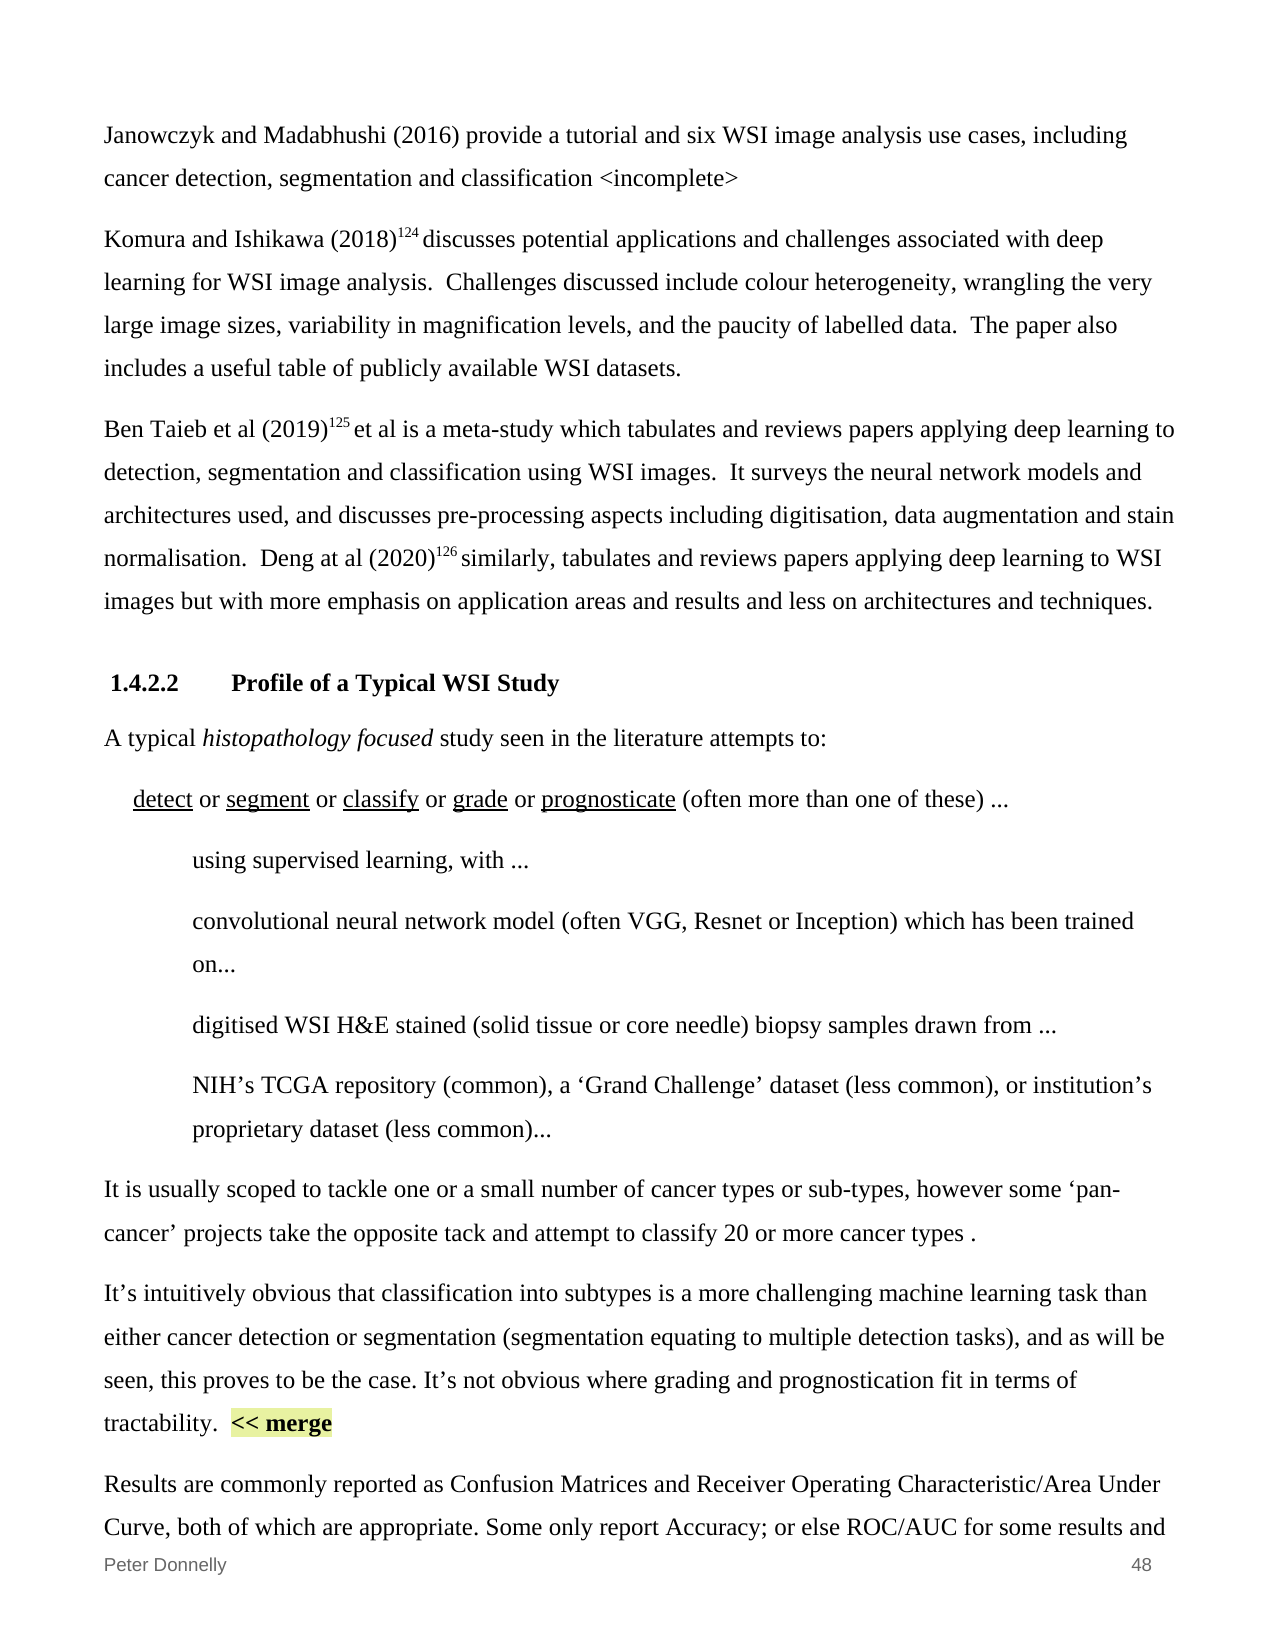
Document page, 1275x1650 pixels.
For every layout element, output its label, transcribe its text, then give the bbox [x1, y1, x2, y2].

text Komura and Ishikawa (2018) discusses potential applications and challenges associated with deep learning for WSI image analysis. Challenges discussed include colour heterogeneity, wrangling the very large image sizes, variability in magnification levels, and the paucity of labelled data. The paper also includes a useful table of publicly available WSI datasets. [103, 224, 1181, 382]
text convolutional neural network model (often VGG, Resnet or Inception) which has been trained on... [192, 906, 1181, 978]
text Results are commonly reported as Confusion Matrices and Receiver Operating Characteristic/Area Under Curve, both of which are appropriate. Some only report Accuracy; or else ROC/AUC for some results and [103, 1469, 1181, 1541]
text NIH’s TCGA repository (common), a ‘Grand Challenge’ dataset (less common), or institution’s proprietary dataset (less common)... [192, 1071, 1181, 1142]
text It’s intuitively obvious that classification into subtypes is a more challenging machine learning task than either cancer detection or segmentation (segmentation equating to multiple detection tasks), and as will be seen, this proves to be the case. It’s not obvious where grading and prognostication fit in terms of tractability. << merge [103, 1278, 1181, 1437]
text Janowczyk and Madabhushi (2016) provide a tutorial and six WSI image analysis use cases, including cancer detection, segmentation and classification <incomplete> [103, 120, 1181, 192]
subtitle Profile of a Typical WSI Study [103, 668, 1181, 697]
text A typical histopathology focused study seen in the literature attempts to: [103, 723, 1181, 752]
text detect or segment or classify or grade or prognosticate (often more than one of these) ... [133, 784, 1181, 813]
text digitised WSI H&E stained (solid tissue or core needle) biopsy samples drawn from ... [192, 1010, 1181, 1038]
text It is usually scoped to tackle one or a small number of cancer types or sub-types, however some ‘pan-cancer’ projects take the opposite tack and attempt to classify 20 or more cancer types . [103, 1174, 1181, 1246]
text Ben Taieb et al (2019) et al is a meta-study which tabulates and reviews papers applying deep learning to detection, segmentation and classification using WSI images. It surveys the neural network models and architectures used, and discusses pre-processing aspects including digitisation, data augmentation and stain normalisation. Deng at al (2020) similarly, tabulates and reviews papers applying deep learning to WSI images but with more emphasis on application areas and results and less on architectures and techniques. [103, 414, 1181, 615]
text using supervised learning, with ... [192, 845, 1181, 874]
